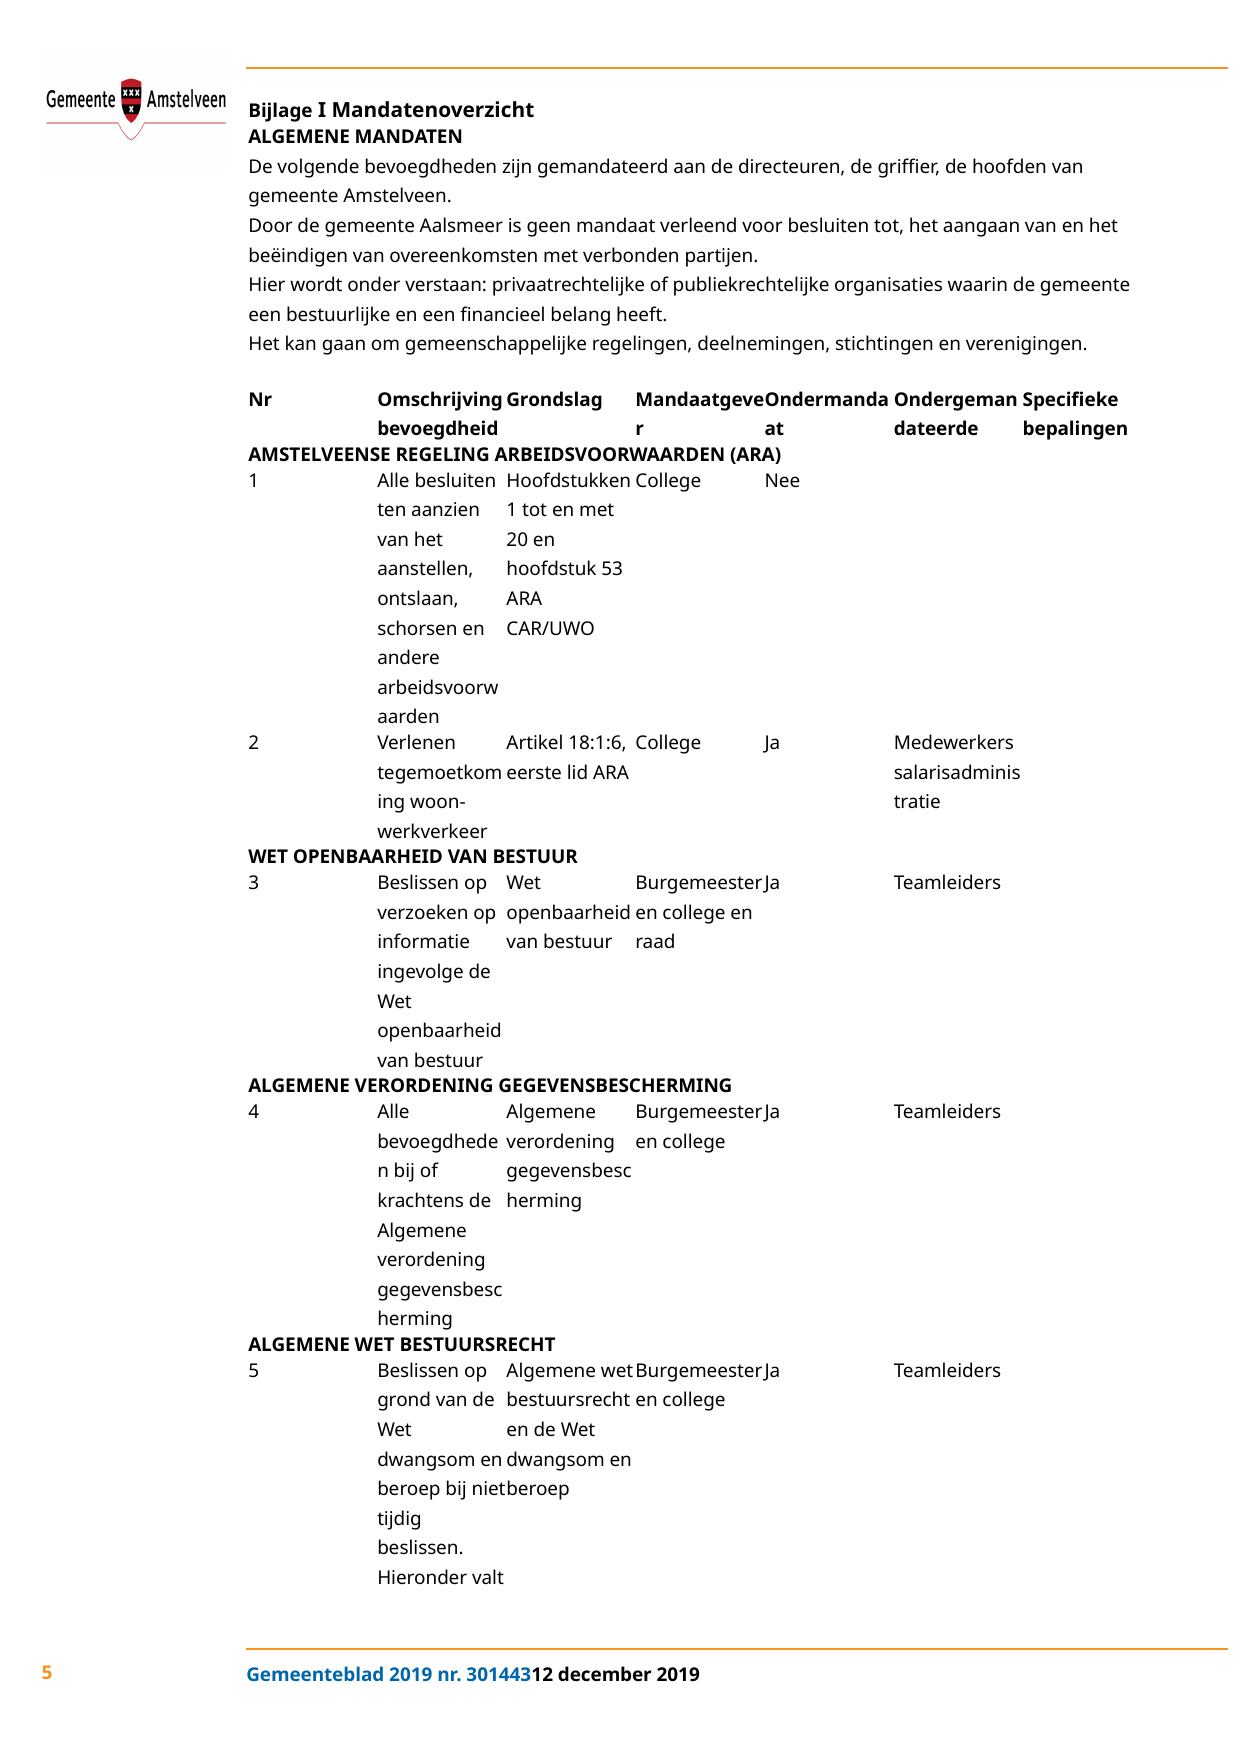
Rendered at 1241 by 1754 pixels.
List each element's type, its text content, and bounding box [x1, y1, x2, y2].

table_cell Nee [764, 467, 893, 729]
table_cell Burgemeester en college [635, 1099, 764, 1331]
table_cell Ja [764, 1357, 893, 1590]
table_cell WET OPENBAARHEID VAN BESTUUR [248, 844, 1152, 869]
picture [41, 47, 231, 172]
table_header ALGEMENE MANDATEN De volgende bevoegdheden zijn gemandateerd aan de directeuren, de griffier, de hoofden van gemeente Amstelveen. Door de gemeente Aalsmeer is geen mandaat verleend voor besluiten tot, het aangaan van en het beëindigen van overeenkomsten met verbonden partijen. Hier wordt onder verstaan: privaatrechtelijke of publiekrechtelijke organisaties waarin de gemeente een bestuurlijke en een financieel belang heeft. Het kan gaan om gemeenschappelijke regelingen, deelnemingen, stichtingen en verenigingen. [248, 124, 1152, 386]
table_cell Teamleiders [894, 1099, 1022, 1331]
table_cell Teamleiders [894, 1357, 1022, 1590]
table_cell 1 [248, 467, 377, 729]
table_cell Ja [764, 729, 893, 844]
table_cell [1023, 1357, 1152, 1590]
table_cell AMSTELVEENSE REGELING ARBEIDSVOORWAARDEN (ARA) [248, 441, 1152, 467]
table_cell Alle bevoegdheden bij of krachtens de Algemene verordening gegevensbescherming [377, 1099, 506, 1331]
table_cell Specifieke bepalingen [1023, 386, 1152, 441]
table_cell Wet openbaarheid van bestuur [506, 870, 635, 1073]
table_cell Beslissen op grond van de Wet dwangsom en beroep bij niet tijdig beslissen. Hieronder valt [377, 1357, 506, 1590]
table_cell Algemene wet bestuursrecht en de Wet dwangsom en beroep [506, 1357, 635, 1590]
table_cell Beslissen op verzoeken op informatie ingevolge de Wet openbaarheid van bestuur [377, 870, 506, 1073]
table_cell [1023, 870, 1152, 1073]
table_cell 2 [248, 729, 377, 844]
table_cell Hoofdstukken 1 tot en met 20 en hoofdstuk 53 ARA CAR/UWO [506, 467, 635, 729]
table_cell 5 [248, 1357, 377, 1590]
table_cell Omschrijving bevoegdheid [377, 386, 506, 441]
table_cell [1023, 729, 1152, 844]
table_cell Medewerkers salarisadministratie [894, 729, 1022, 844]
table_cell Ja [764, 1099, 893, 1331]
table_cell 4 [248, 1099, 377, 1331]
table_cell ALGEMENE WET BESTUURSRECHT [248, 1331, 1152, 1357]
table_cell Grondslag [506, 386, 635, 441]
table_cell ALGEMENE VERORDENING GEGEVENSBESCHERMING [248, 1073, 1152, 1098]
table_cell Ja [764, 870, 893, 1073]
table_cell Nr [248, 386, 377, 441]
text Bijlage I Mandatenoverzicht [248, 95, 1152, 123]
table_cell Verlenen tegemoetkoming woon-werkverkeer [377, 729, 506, 844]
table_cell [894, 467, 1022, 729]
table_cell [1023, 1099, 1152, 1331]
table_cell Ondergemandateerde [894, 386, 1022, 441]
table_cell College [635, 729, 764, 844]
table_cell Burgemeester en college [635, 1357, 764, 1590]
table_cell Mandaatgever [635, 386, 764, 441]
table_cell Alle besluiten ten aanzien van het aanstellen, ontslaan, schorsen en andere arbeidsvoorwaarden [377, 467, 506, 729]
table_cell [1023, 467, 1152, 729]
table_cell College [635, 467, 764, 729]
table_cell 3 [248, 870, 377, 1073]
table_cell Burgemeester en college en raad [635, 870, 764, 1073]
table_cell Algemene verordening gegevensbescherming [506, 1099, 635, 1331]
table_cell Teamleiders [894, 870, 1022, 1073]
table_cell Ondermandaat [764, 386, 893, 441]
table_cell Artikel 18:1:6, eerste lid ARA [506, 729, 635, 844]
